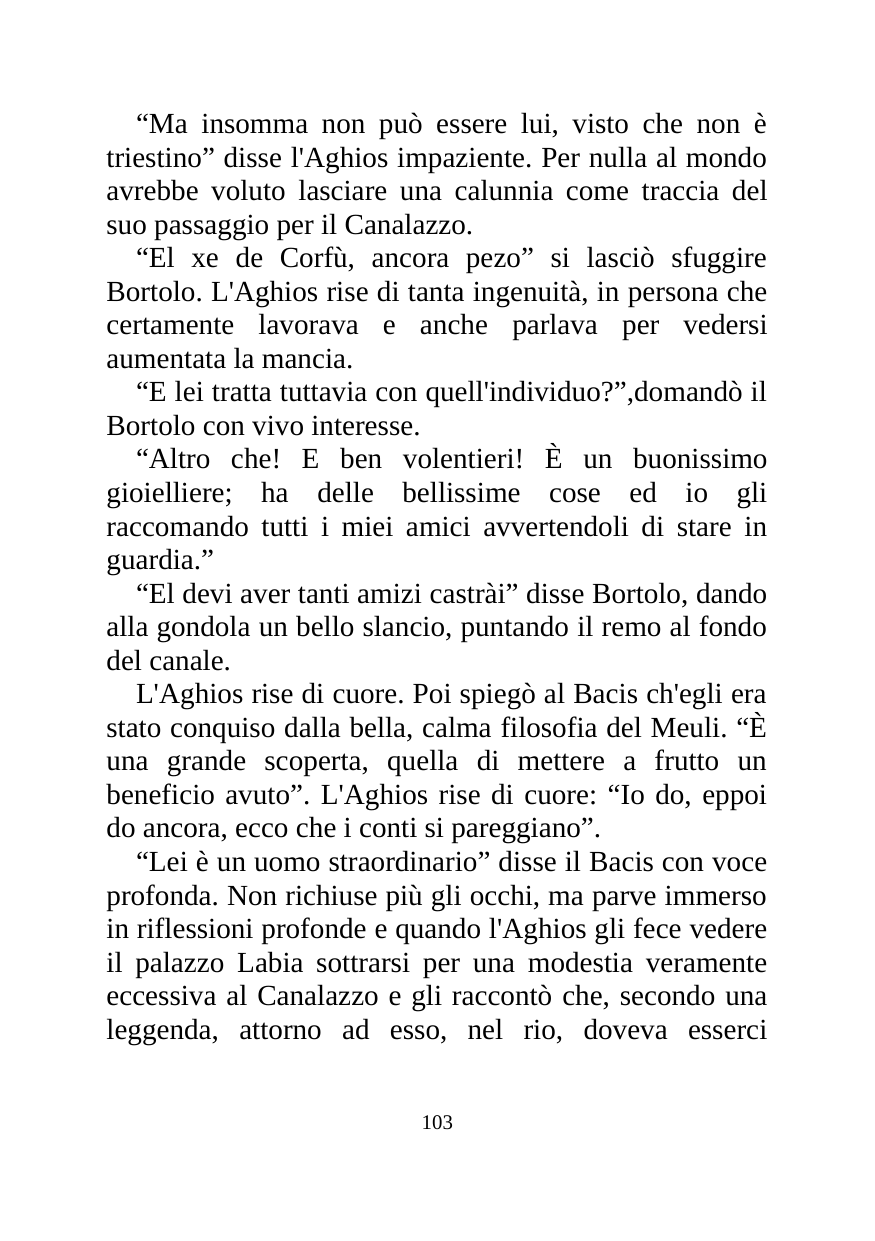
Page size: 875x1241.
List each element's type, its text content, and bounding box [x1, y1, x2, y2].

text L'Aghios rise di cuore. Poi spiegò al Bacis ch'egli era stato conquiso dalla bella, calma filosofia del Meuli. “È una grande scoperta, quella di mettere a frutto un beneficio avuto”. L'Aghios rise di cuore: “Io do, eppoi do ancora, ecco che i conti si pareggiano”. [106, 676, 768, 844]
text “E lei tratta tuttavia con quell'individuo?”,domandò il Bortolo con vivo interesse. [106, 374, 768, 442]
text “Altro che! E ben volentieri! È un buonissimo gioielliere; ha delle bellissime cose ed io gli raccomando tutti i miei amici avvertendoli di stare in guardia.” [106, 442, 768, 576]
text “El devi aver tanti amizi castrài” disse Bortolo, dando alla gondola un bello slancio, puntando il remo al fondo del canale. [106, 576, 768, 676]
text “Ma insomma non può essere lui, visto che non è triestino” disse l'Aghios impaziente. Per nulla al mondo avrebbe voluto lasciare una calunnia come traccia del suo passaggio per il Canalazzo. [106, 106, 768, 240]
text “El xe de Corfù, ancora pezo” si lasciò sfuggire Bortolo. L'Aghios rise di tanta ingenuità, in persona che certamente lavorava e anche parlava per vedersi aumentata la mancia. [106, 240, 768, 374]
text “Lei è un uomo straordinario” disse il Bacis con voce profonda. Non richiuse più gli occhi, ma parve immerso in riflessioni profonde e quando l'Aghios gli fece vedere il palazzo Labia sottrarsi per una modestia veramente eccessiva al Canalazzo e gli raccontò che, secondo una leggenda, attorno ad esso, nel rio, doveva esserci [106, 844, 768, 1045]
